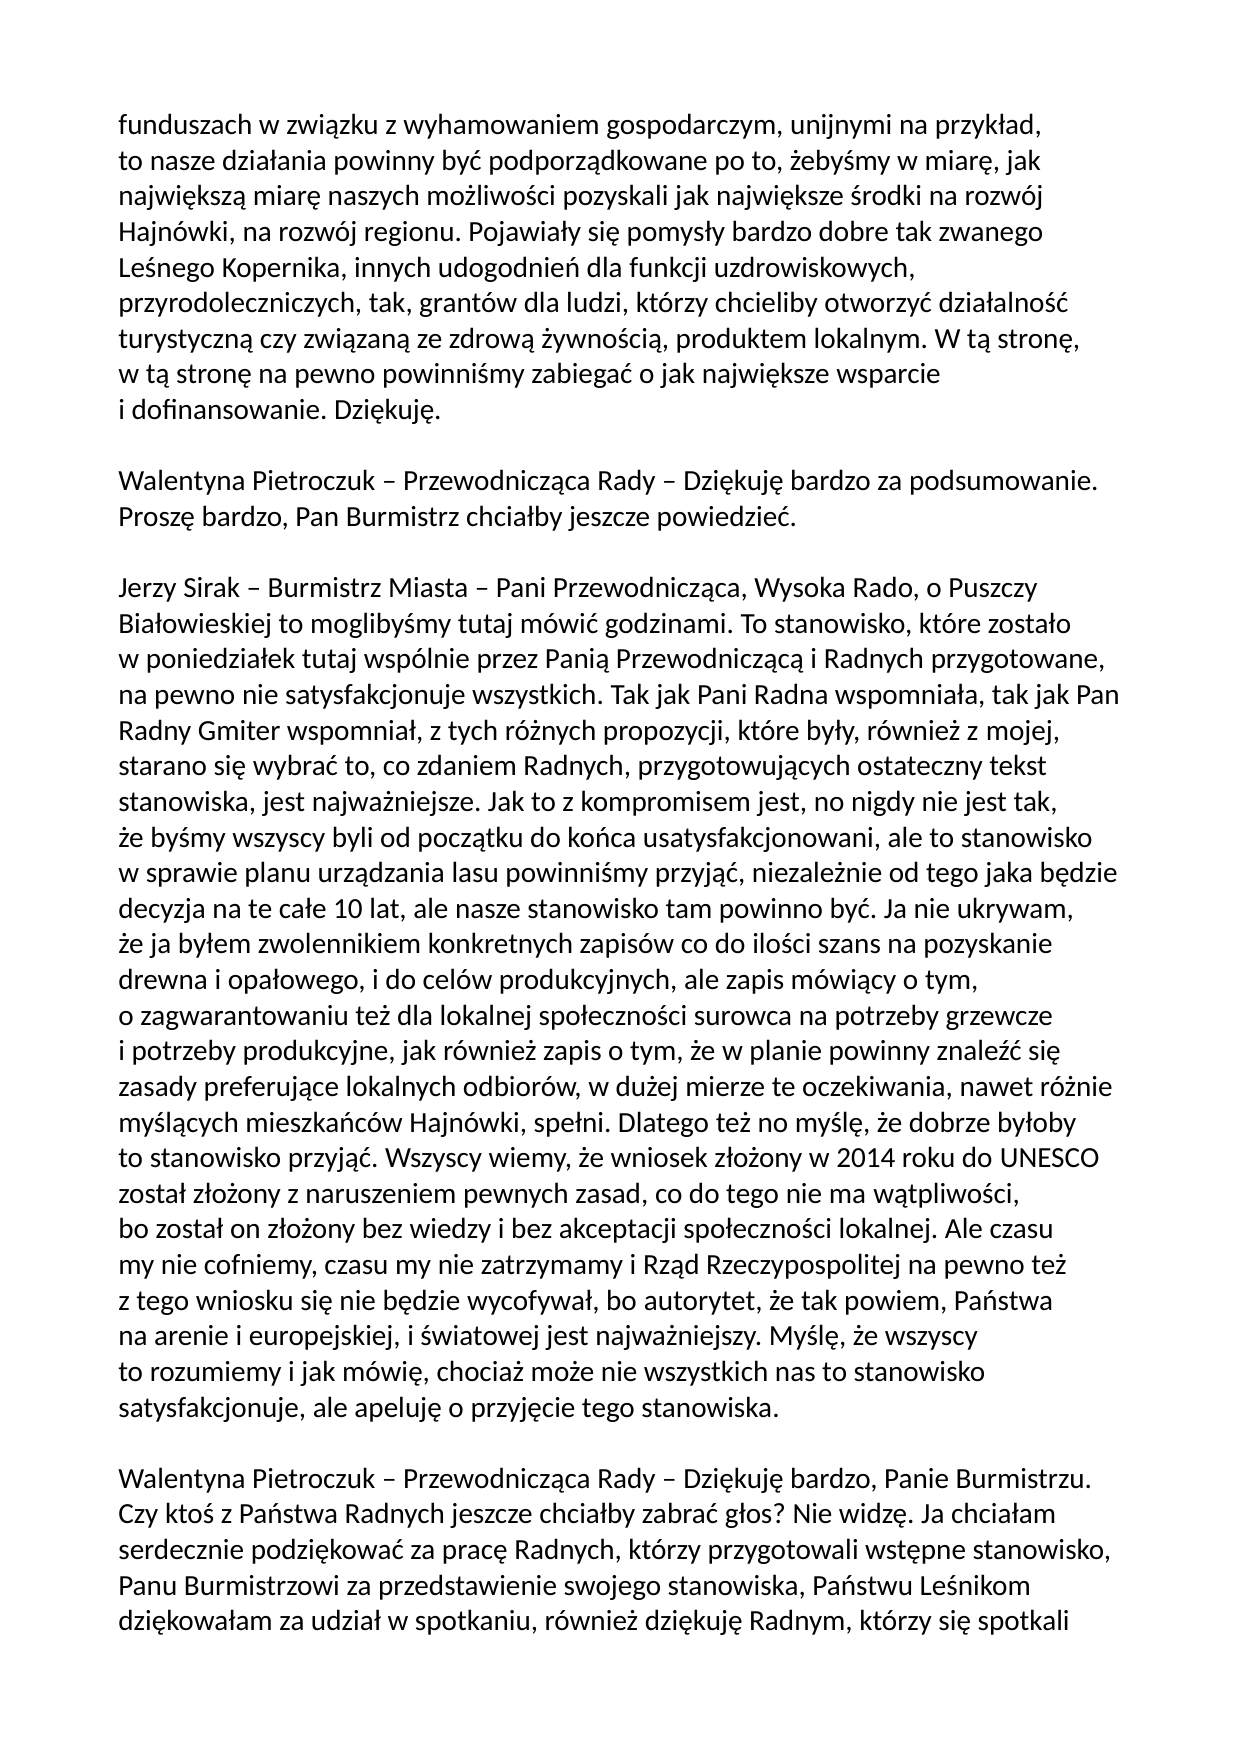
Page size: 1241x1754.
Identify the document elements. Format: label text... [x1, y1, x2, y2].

text Jerzy Sirak – Burmistrz Miasta – Pani Przewodnicząca, Wysoka Rado, o Puszczy Białowieskiej to moglibyśmy tutaj mówić godzinami. To stanowisko, które zostało w poniedziałek tutaj wspólnie przez Panią Przewodniczącą i Radnych przygotowane, na pewno nie satysfakcjonuje wszystkich. Tak jak Pani Radna wspomniała, tak jak Pan Radny Gmiter wspomniał, z tych różnych propozycji, które były, również z mojej, starano się wybrać to, co zdaniem Radnych, przygotowujących ostateczny tekst stanowiska, jest najważniejsze. Jak to z kompromisem jest, no nigdy nie jest tak, że byśmy wszyscy byli od początku do końca usatysfakcjonowani, ale to stanowisko w sprawie planu urządzania lasu powinniśmy przyjąć, niezależnie od tego jaka będzie decyzja na te całe 10 lat, ale nasze stanowisko tam powinno być. Ja nie ukrywam, że ja byłem zwolennikiem konkretnych zapisów co do ilości szans na pozyskanie drewna i opałowego, i do celów produkcyjnych, ale zapis mówiący o tym, o zagwarantowaniu też dla lokalnej społeczności surowca na potrzeby grzewcze i potrzeby produkcyjne, jak również zapis o tym, że w planie powinny znaleźć się zasady preferujące lokalnych odbiorów, w dużej mierze te oczekiwania, nawet różnie myślących mieszkańców Hajnówki, spełni. Dlatego też no myślę, że dobrze byłoby to stanowisko przyjąć. Wszyscy wiemy, że wniosek złożony w 2014 roku do UNESCO został złożony z naruszeniem pewnych zasad, co do tego nie ma wątpliwości, bo został on złożony bez wiedzy i bez akceptacji społeczności lokalnej. Ale czasu my nie cofniemy, czasu my nie zatrzymamy i Rząd Rzeczypospolitej na pewno też z tego wniosku się nie będzie wycofywał, bo autorytet, że tak powiem, Państwa na arenie i europejskiej, i światowej jest najważniejszy. Myślę, że wszyscy to rozumiemy i jak mówię, chociaż może nie wszystkich nas to stanowisko satysfakcjonuje, ale apeluję o przyjęcie tego stanowiska. [118, 534, 1122, 1424]
text Walentyna Pietroczuk – Przewodnicząca Rady – Dziękuję bardzo, Panie Burmistrzu. Czy ktoś z Państwa Radnych jeszcze chciałby zabrać głos? Nie widzę. Ja chciałam serdecznie podziękować za pracę Radnych, którzy przygotowali wstępne stanowisko, Panu Burmistrzowi za przedstawienie swojego stanowiska, Państwu Leśnikom dziękowałam za udział w spotkaniu, również dziękuję Radnym, którzy się spotkali [118, 1460, 1122, 1638]
text funduszach w związku z wyhamowaniem gospodarczym, unijnymi na przykład, to nasze działania powinny być podporządkowane po to, żebyśmy w miarę, jak największą miarę naszych możliwości pozyskali jak największe środki na rozwój Hajnówki, na rozwój regionu. Pojawiały się pomysły bardzo dobre tak zwanego Leśnego Kopernika, innych udogodnień dla funkcji uzdrowiskowych, przyrodoleczniczych, tak, grantów dla ludzi, którzy chcieliby otworzyć działalność turystyczną czy związaną ze zdrową żywnością, produktem lokalnym. W tą stronę, w tą stronę na pewno powinniśmy zabiegać o jak największe wsparcie i dofinansowanie. Dziękuję. [118, 106, 1122, 427]
text Walentyna Pietroczuk – Przewodnicząca Rady – Dziękuję bardzo za podsumowanie. Proszę bardzo, Pan Burmistrz chciałby jeszcze powiedzieć. [118, 462, 1122, 534]
